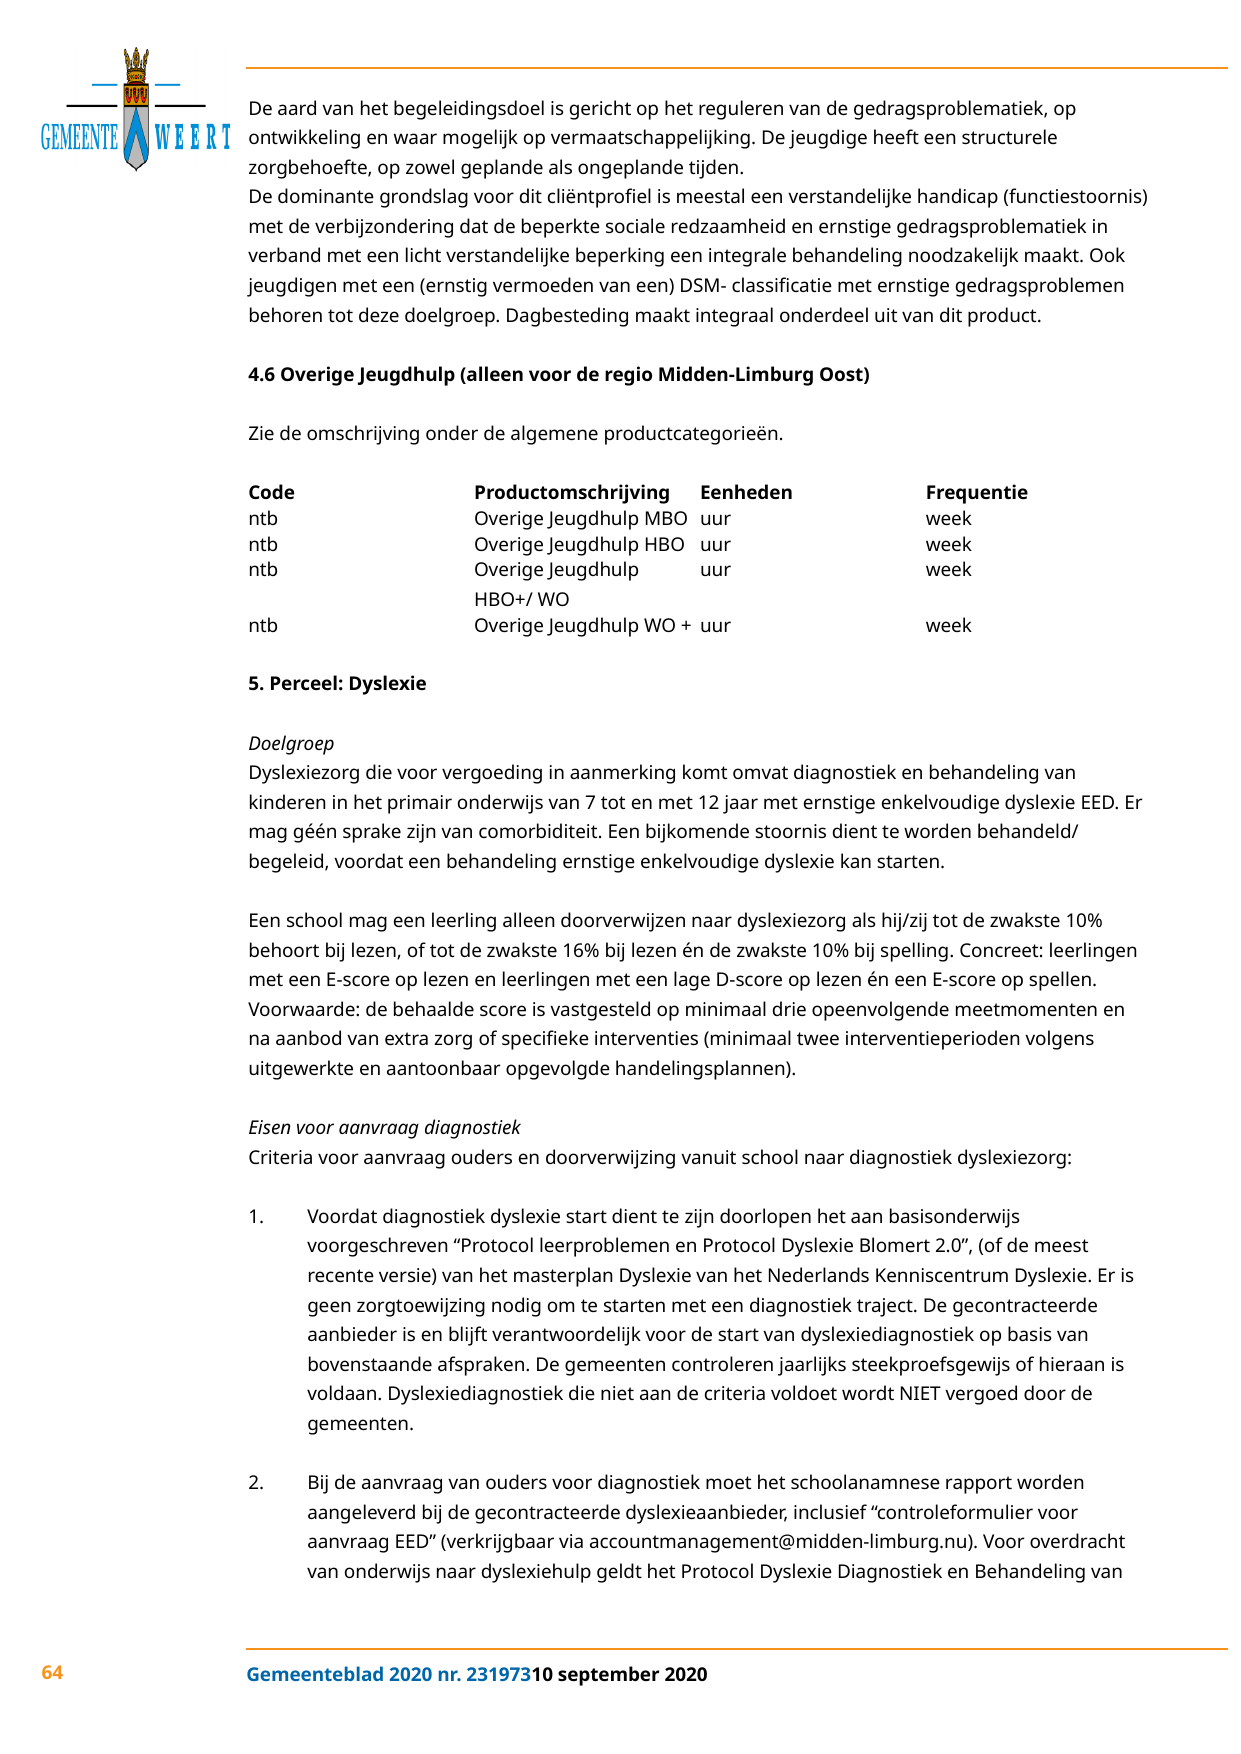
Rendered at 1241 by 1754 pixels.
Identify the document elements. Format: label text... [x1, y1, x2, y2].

text Criteria voor aanvraag ouders en doorverwijzing vanuit school naar diagnostiek dyslexiezorg: [248, 1144, 1152, 1169]
text 4.6 Overige Jeugdhulp (alleen voor de regio Midden-Limburg Oost) [248, 361, 1152, 387]
text Doelgroep [248, 730, 1152, 755]
table_cell Overige Jeugdhulp WO + [474, 612, 700, 638]
text De aard van het begeleidingsdoel is gericht op het reguleren van de gedragsproblematiek, op ontwikkeling en waar mogelijk op vermaatschappelijking. De jeugdige heeft een structurele zorgbehoefte, op zowel geplande als ongeplande tijden. [248, 95, 1152, 180]
table_cell week [926, 557, 1152, 612]
text Een school mag een leerling alleen doorverwijzen naar dyslexiezorg als hij/zij tot de zwakste 10% behoort bij lezen, of tot de zwakste 16% bij lezen én de zwakste 10% bij spelling. Concreet: leerlingen met een E-score op lezen en leerlingen met een lage D-score op lezen én een E-score op spellen. Voorwaarde: de behaalde score is vastgesteld op minimaal drie opeenvolgende meetmomenten en na aanbod van extra zorg of specifieke interventies (minimaal twee interventieperioden volgens uitgewerkte en aantoonbaar opgevolgde handelingsplannen). [248, 907, 1152, 1081]
table_cell week [926, 531, 1152, 557]
table_cell Overige Jeugdhulp HBO [474, 531, 700, 557]
picture [41, 47, 231, 172]
list Voordat diagnostiek dyslexie start dient te zijn doorlopen het aan basisonderwijs voorgeschreven “Protocol leerproblemen en Protocol Dyslexie Blomert 2.0”, (of de meest recente versie) van het masterplan Dyslexie van het Nederlands Kenniscentrum Dyslexie. Er is geen zorgtoewijzing nodig om te starten met een diagnostiek traject. De gecontracteerde aanbieder is en blijft verantwoordelijk voor de start van dyslexiediagnostiek op basis van bovenstaande afspraken. De gemeenten controleren jaarlijks steekproefsgewijs of hieraan is voldaan. Dyslexiediagnostiek die niet aan de criteria voldoet wordt NIET vergoed door de gemeenten. [248, 1203, 1152, 1436]
text De dominante grondslag voor dit cliëntprofiel is meestal een verstandelijke handicap (functiestoornis) met de verbijzondering dat de beperkte sociale redzaamheid en ernstige gedragsproblematiek in verband met een licht verstandelijke beperking een integrale behandeling noodzakelijk maakt. Ook jeugdigen met een (ernstig vermoeden van een) DSM- classificatie met ernstige gedragsproblemen behoren tot deze doelgroep. Dagbesteding maakt integraal onderdeel uit van dit product. [248, 183, 1152, 328]
table_cell Overige Jeugdhulp HBO+/ WO [474, 557, 700, 612]
table_cell uur [700, 557, 926, 612]
table_cell ntb [248, 505, 474, 531]
table_header Eenheden [700, 480, 926, 505]
table_header Code [248, 480, 474, 505]
table_cell uur [700, 612, 926, 638]
list Bij de aanvraag van ouders voor diagnostiek moet het schoolanamnese rapport worden aangeleverd bij de gecontracteerde dyslexieaanbieder, inclusief “controleformulier voor aanvraag EED” (verkrijgbaar via accountmanagement@midden-limburg.nu). Voor overdracht van onderwijs naar dyslexiehulp geldt het Protocol Dyslexie Diagnostiek en Behandeling van [248, 1469, 1152, 1584]
text Dyslexiezorg die voor vergoeding in aanmerking komt omvat diagnostiek en behandeling van kinderen in het primair onderwijs van 7 tot en met 12 jaar met ernstige enkelvoudige dyslexie EED. Er mag géén sprake zijn van comorbiditeit. Een bijkomende stoornis dient te worden behandeld/ begeleid, voordat een behandeling ernstige enkelvoudige dyslexie kan starten. [248, 759, 1152, 874]
table_cell ntb [248, 557, 474, 612]
table_cell uur [700, 505, 926, 531]
text Eisen voor aanvraag diagnostiek [248, 1114, 1152, 1140]
table_cell ntb [248, 531, 474, 557]
table_header Productomschrijving [474, 480, 700, 505]
table_cell week [926, 505, 1152, 531]
table_cell uur [700, 531, 926, 557]
text Zie de omschrijving onder de algemene productcategorieën. [248, 420, 1152, 446]
text 5. Perceel: Dyslexie [248, 671, 1152, 696]
table_cell ntb [248, 612, 474, 638]
table_cell Overige Jeugdhulp MBO [474, 505, 700, 531]
table_cell week [926, 612, 1152, 638]
table_header Frequentie [926, 480, 1152, 505]
